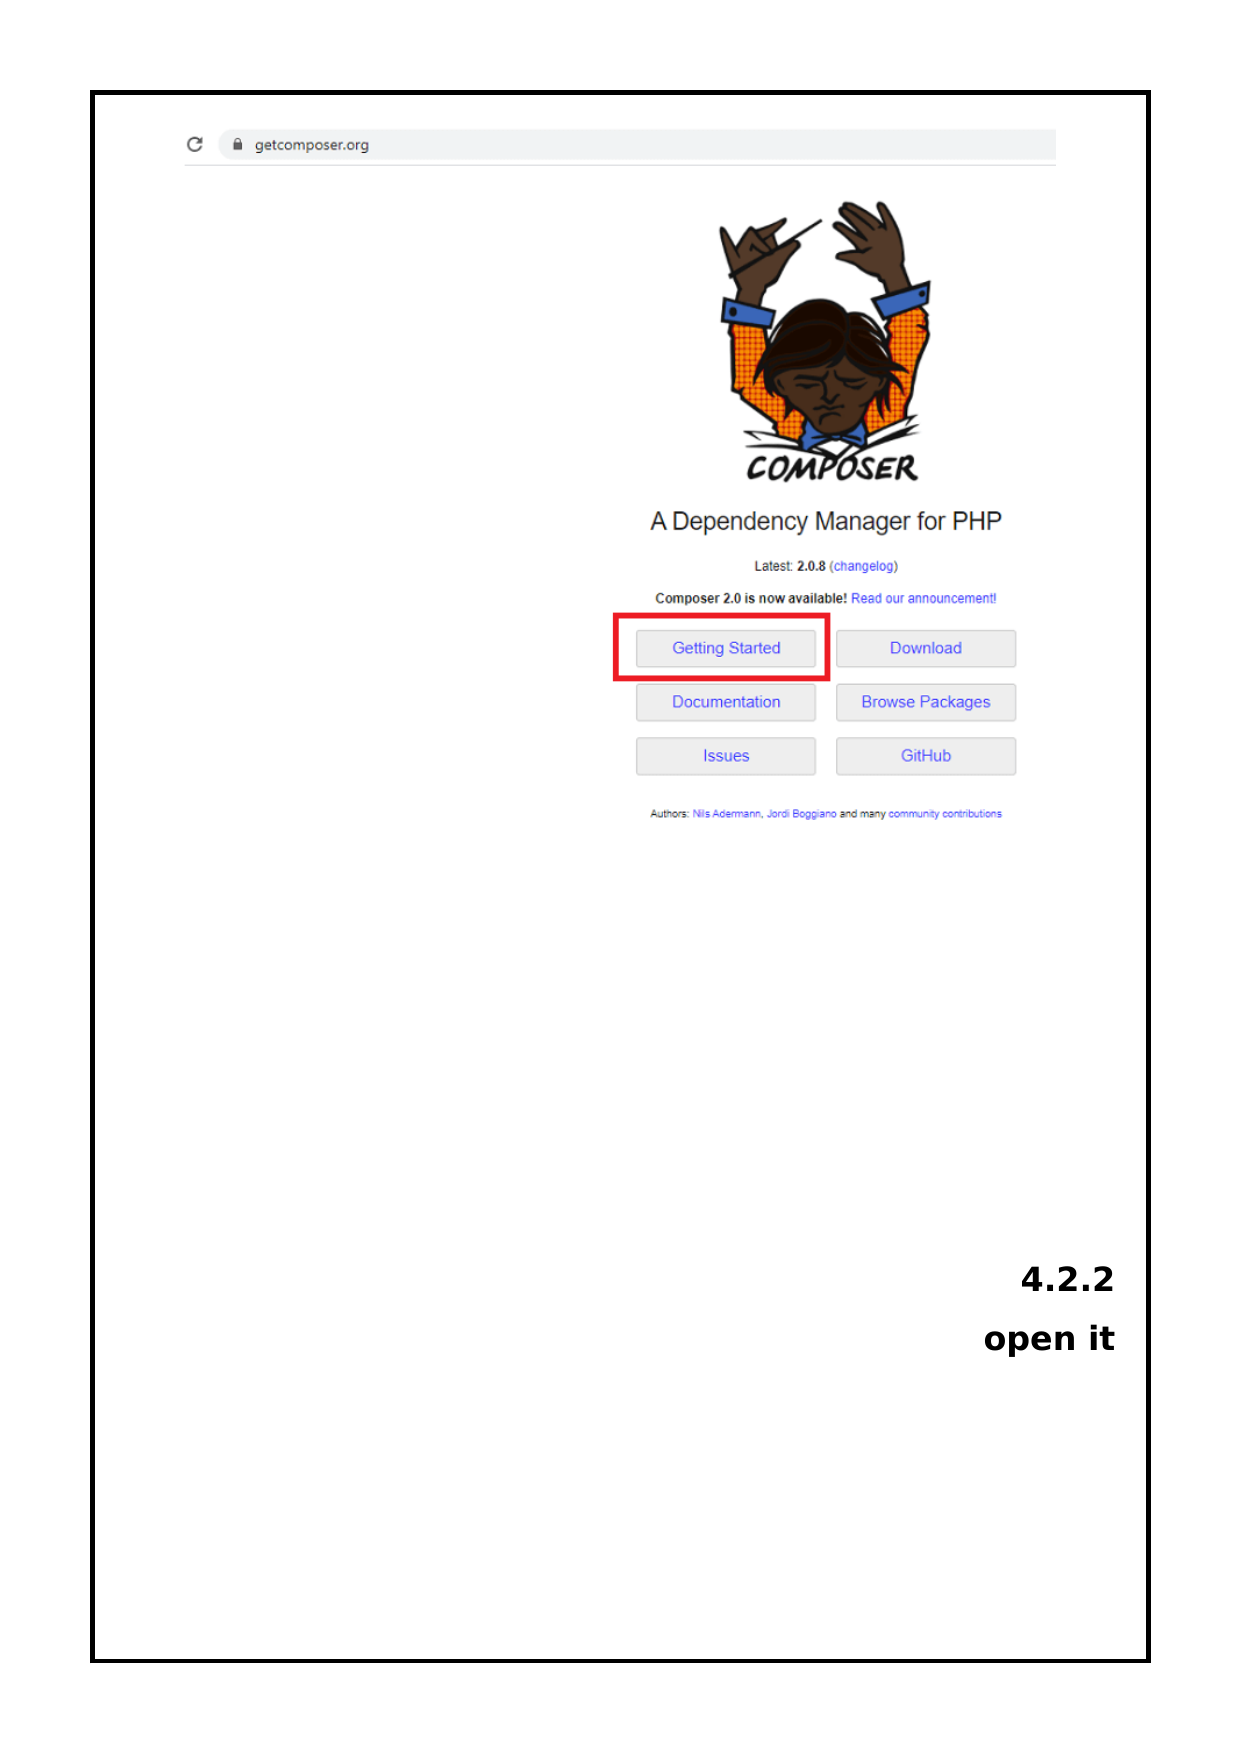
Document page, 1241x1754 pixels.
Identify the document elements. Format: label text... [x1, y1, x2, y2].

text 4.2.2 [125, 1261, 1116, 1299]
text open it [125, 1320, 1116, 1358]
picture [184, 125, 1056, 828]
